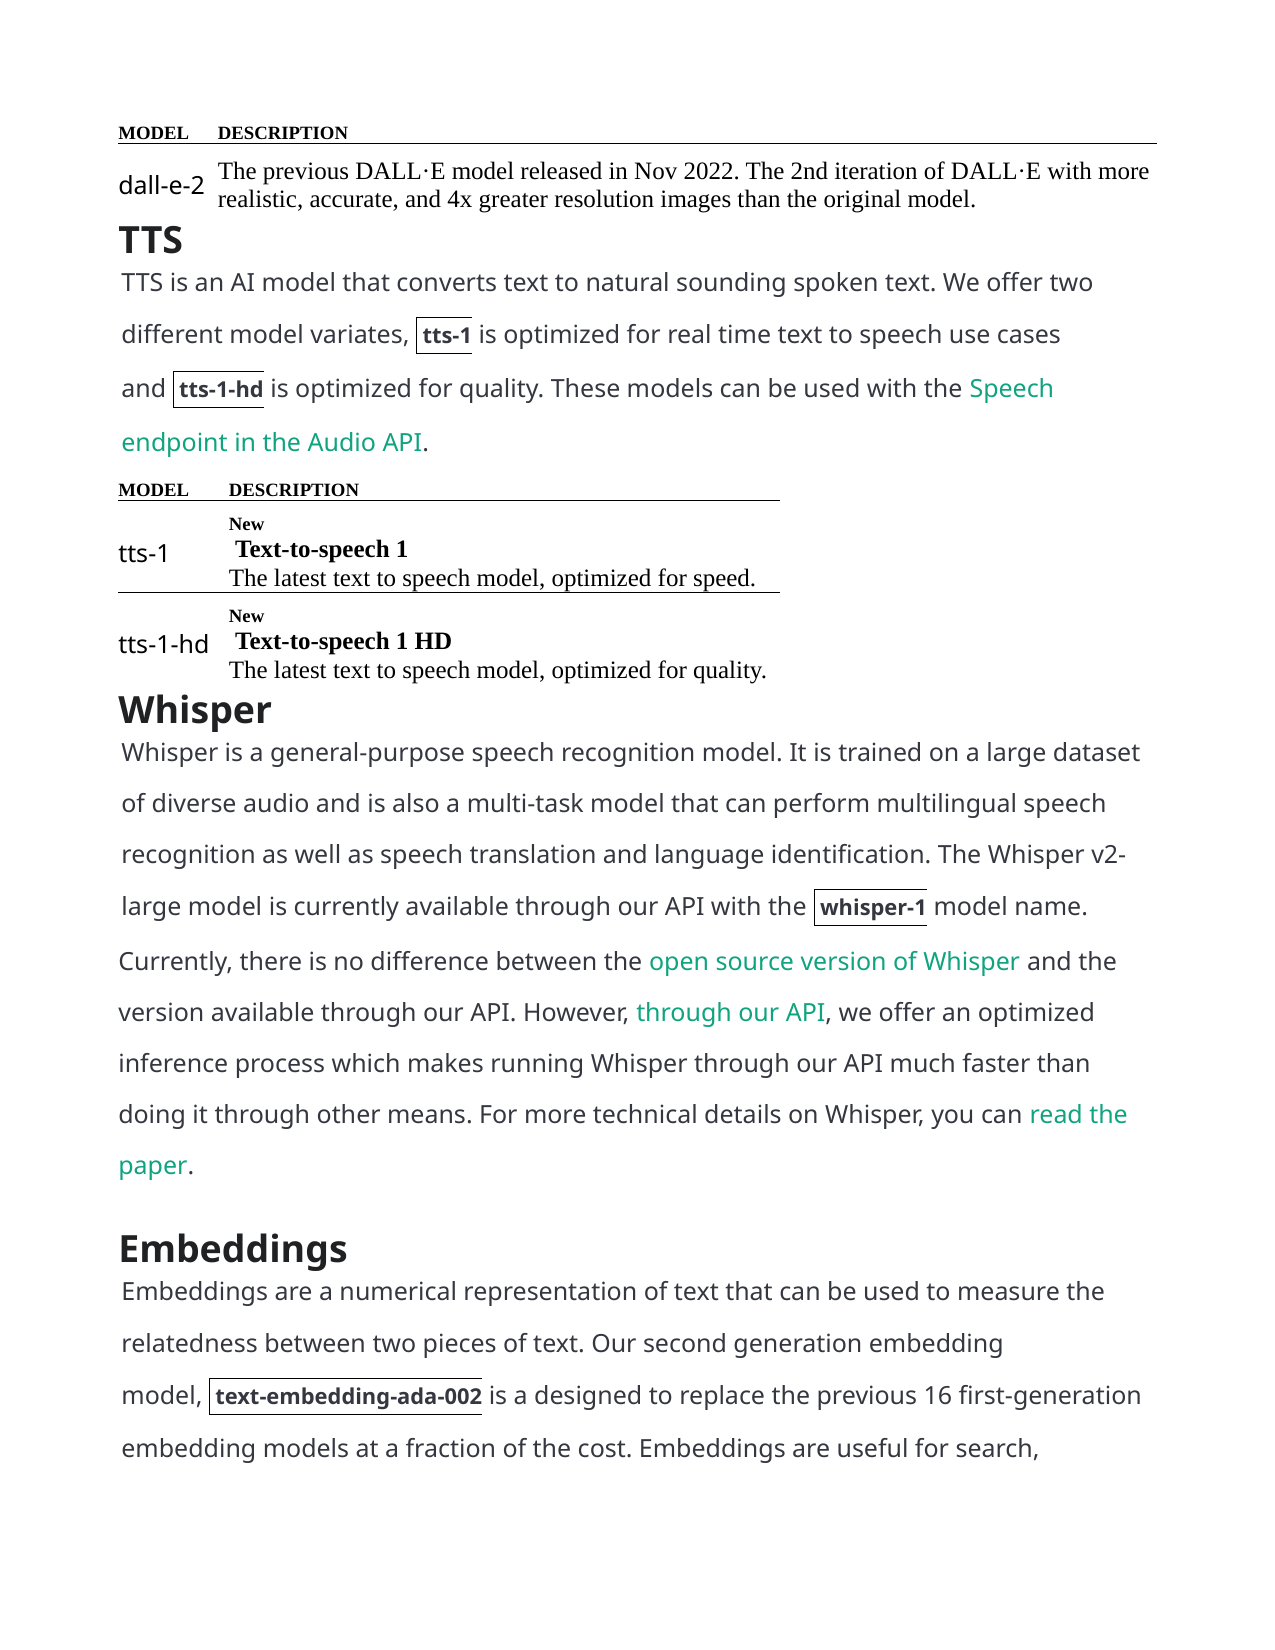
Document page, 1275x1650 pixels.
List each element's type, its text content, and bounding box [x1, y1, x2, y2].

subtitle Embeddings [118, 1222, 1157, 1273]
table_cell tts-1 [118, 501, 229, 592]
table_header DESCRIPTION [218, 118, 1157, 143]
table_cell The previous DALL·E model released in Nov 2022. The 2nd iteration of DALL·E with more realistic, accurate, and 4x greater resolution images than the original model. [218, 144, 1157, 213]
table_header MODEL [118, 118, 218, 143]
text Embeddings are a numerical representation of text that can be used to measure the relatedness between two pieces of text. Our second generation embedding model, text-embedding-ada-002 is a designed to replace the previous 16 first-generation embedding models at a fraction of the cost. Embeddings are useful for search, [121, 1273, 1154, 1465]
text TTS is an AI model that converts text to natural sounding spoken text. We offer two different model variates, tts-1 is optimized for real time text to speech use cases and tts-1-hd is optimized for quality. These models can be used with the Speech endpoint in the Audio API. [121, 264, 1154, 458]
text Whisper is a general-purpose speech recognition model. It is trained on a large dataset of diverse audio and is also a multi-task model that can perform multilingual speech recognition as well as speech translation and language identification. The Whisper v2-large model is currently available through our API with the whisper-1 model name. [121, 735, 1154, 925]
text Currently, there is no difference between the open source version of Whisper and the version available through our API. However, through our API, we offer an optimized inference process which makes running Whisper through our API much faster than doing it through other means. For more technical details on Whisper, you can read the paper. [118, 943, 1157, 1182]
table_cell New Text-to-speech 1 The latest text to speech model, optimized for speed. [229, 501, 780, 592]
table_cell dall-e-2 [118, 144, 218, 213]
subtitle TTS [118, 213, 1157, 264]
table_header MODEL [118, 475, 229, 500]
table_cell New Text-to-speech 1 HD The latest text to speech model, optimized for quality. [229, 593, 780, 684]
table_header DESCRIPTION [229, 475, 780, 500]
table_cell tts-1-hd [118, 593, 229, 684]
subtitle Whisper [118, 684, 1157, 735]
